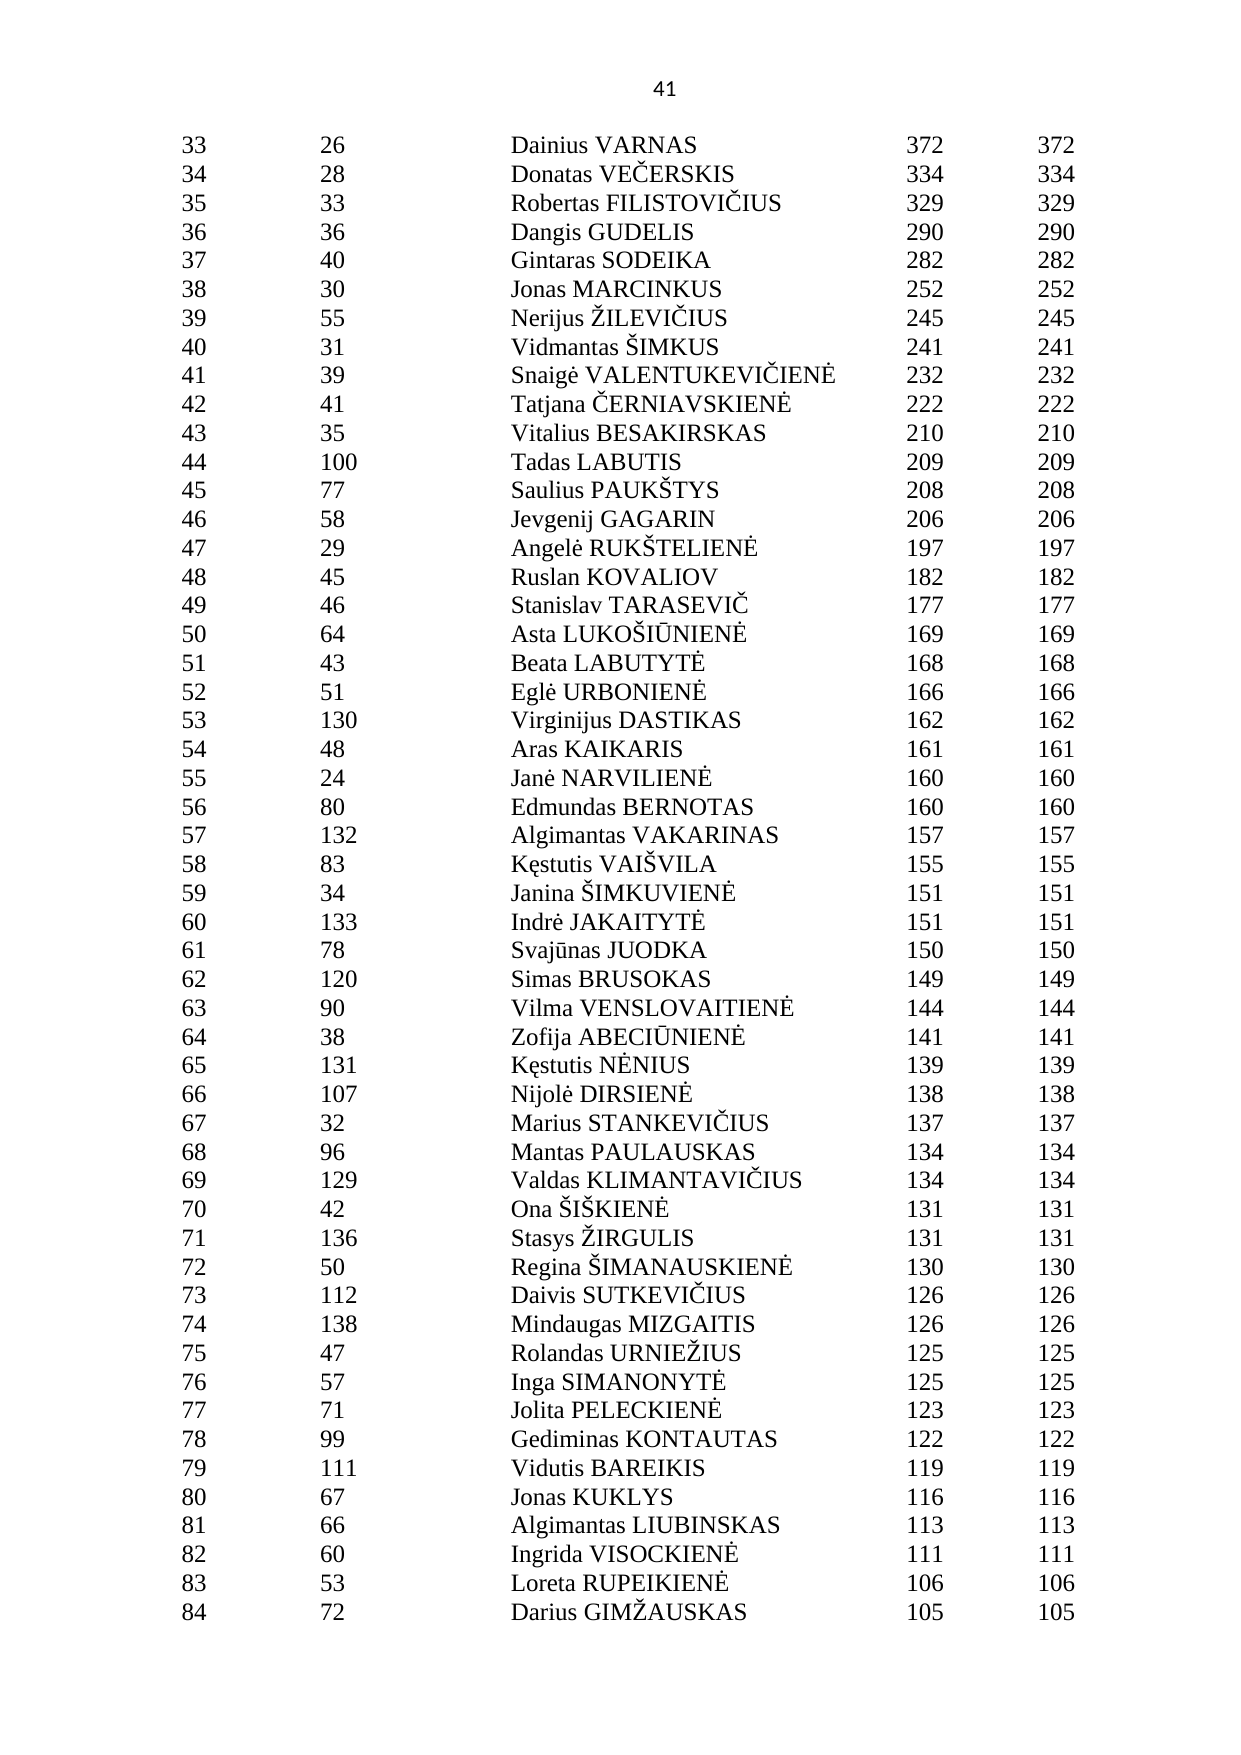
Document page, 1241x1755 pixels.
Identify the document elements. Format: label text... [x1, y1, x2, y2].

table_cell Robertas FILISTOVIČIUS [506, 188, 860, 217]
table_cell 141 [860, 1022, 990, 1051]
table_cell Nijolė DIRSIENĖ [506, 1079, 860, 1108]
table_cell Donatas VEČERSKIS [506, 159, 860, 188]
table_cell Simas BRUSOKAS [506, 964, 860, 993]
table_cell 125 [990, 1338, 1122, 1367]
table_cell Mindaugas MIZGAITIS [506, 1309, 860, 1338]
table_cell 64 [177, 1022, 316, 1051]
table_cell 138 [990, 1079, 1122, 1108]
table_cell Angelė RUKŠTELIENĖ [506, 533, 860, 562]
table_cell 116 [860, 1482, 990, 1511]
table_cell 62 [177, 964, 316, 993]
table_cell 210 [860, 418, 990, 447]
table_cell 166 [990, 677, 1122, 706]
table_cell Virginijus DASTIKAS [506, 706, 860, 734]
table_cell Darius GIMŽAUSKAS [506, 1597, 860, 1626]
table_cell 334 [990, 159, 1122, 188]
table_cell 131 [990, 1194, 1122, 1223]
table_cell 210 [990, 418, 1122, 447]
table_cell 80 [316, 792, 506, 821]
table_cell 372 [860, 131, 990, 159]
table_cell 151 [860, 907, 990, 936]
table_cell 138 [316, 1309, 506, 1338]
table_cell 69 [177, 1166, 316, 1194]
table_cell 169 [990, 619, 1122, 648]
table_cell 96 [316, 1137, 506, 1166]
table_cell Vilma VENSLOVAITIENĖ [506, 993, 860, 1022]
table_cell 33 [316, 188, 506, 217]
table_cell 100 [316, 447, 506, 476]
table_cell 151 [990, 878, 1122, 907]
table_cell 52 [177, 677, 316, 706]
table_cell 67 [316, 1482, 506, 1511]
table_cell 137 [990, 1108, 1122, 1137]
table_cell 126 [990, 1281, 1122, 1309]
table_cell 45 [316, 562, 506, 591]
table_cell 36 [177, 217, 316, 246]
table_cell Beata LABUTYTĖ [506, 648, 860, 677]
table_cell 206 [860, 504, 990, 533]
table_cell 131 [990, 1223, 1122, 1252]
table_cell 209 [860, 447, 990, 476]
table_cell 43 [316, 648, 506, 677]
table_cell 106 [990, 1568, 1122, 1597]
table_cell Asta LUKOŠIŪNIENĖ [506, 619, 860, 648]
table_cell Snaigė VALENTUKEVIČIENĖ [506, 361, 860, 389]
table_cell 73 [177, 1281, 316, 1309]
table_cell 24 [316, 763, 506, 792]
table_cell 106 [860, 1568, 990, 1597]
table_cell Mantas PAULAUSKAS [506, 1137, 860, 1166]
table_cell 290 [860, 217, 990, 246]
table_cell Janė NARVILIENĖ [506, 763, 860, 792]
table_cell 130 [990, 1252, 1122, 1281]
table_cell 34 [177, 159, 316, 188]
table_cell 182 [990, 562, 1122, 591]
table_cell 131 [316, 1051, 506, 1079]
table_cell 197 [860, 533, 990, 562]
table_cell 245 [990, 303, 1122, 332]
table_cell 122 [860, 1424, 990, 1453]
table_cell 47 [177, 533, 316, 562]
table_cell 241 [990, 332, 1122, 361]
table_cell 162 [990, 706, 1122, 734]
table_cell 123 [860, 1396, 990, 1424]
table_cell 72 [316, 1597, 506, 1626]
table_cell 76 [177, 1367, 316, 1396]
table_cell 222 [990, 389, 1122, 418]
table_cell 136 [316, 1223, 506, 1252]
table_cell Vidutis BAREIKIS [506, 1453, 860, 1482]
table_cell 372 [990, 131, 1122, 159]
table_cell 119 [860, 1453, 990, 1482]
table_cell Ruslan KOVALIOV [506, 562, 860, 591]
table_cell 177 [860, 591, 990, 619]
table_cell 59 [177, 878, 316, 907]
table_cell 197 [990, 533, 1122, 562]
table_cell 151 [860, 878, 990, 907]
table_cell 53 [316, 1568, 506, 1597]
table_cell Svajūnas JUODKA [506, 936, 860, 964]
table_cell 160 [860, 792, 990, 821]
table_cell 105 [990, 1597, 1122, 1626]
table_cell 71 [177, 1223, 316, 1252]
table_cell Gintaras SODEIKA [506, 246, 860, 274]
table_cell 35 [316, 418, 506, 447]
table_cell 182 [860, 562, 990, 591]
table_cell 137 [860, 1108, 990, 1137]
table_cell 58 [316, 504, 506, 533]
table_cell 29 [316, 533, 506, 562]
table_cell 155 [990, 849, 1122, 878]
table_cell 290 [990, 217, 1122, 246]
table_cell 161 [860, 734, 990, 763]
table_cell 77 [316, 476, 506, 504]
table_cell Ona ŠIŠKIENĖ [506, 1194, 860, 1223]
table_cell 31 [316, 332, 506, 361]
table_cell Jolita PELECKIENĖ [506, 1396, 860, 1424]
table_cell 64 [316, 619, 506, 648]
table_cell 161 [990, 734, 1122, 763]
table_cell 168 [990, 648, 1122, 677]
table_cell 47 [316, 1338, 506, 1367]
table_cell 111 [990, 1539, 1122, 1568]
table_cell 75 [177, 1338, 316, 1367]
table_cell 149 [860, 964, 990, 993]
table_cell 49 [177, 591, 316, 619]
table_cell 39 [316, 361, 506, 389]
table_cell 58 [177, 849, 316, 878]
table_cell 48 [316, 734, 506, 763]
table_cell 66 [177, 1079, 316, 1108]
table_cell 130 [860, 1252, 990, 1281]
table_cell 55 [177, 763, 316, 792]
table_cell 144 [860, 993, 990, 1022]
table_cell 166 [860, 677, 990, 706]
table_cell 46 [316, 591, 506, 619]
table_cell 61 [177, 936, 316, 964]
table_cell 119 [990, 1453, 1122, 1482]
table_cell 116 [990, 1482, 1122, 1511]
table_cell 139 [990, 1051, 1122, 1079]
table_cell 84 [177, 1597, 316, 1626]
table_cell 50 [316, 1252, 506, 1281]
table_cell 111 [860, 1539, 990, 1568]
table_cell 56 [177, 792, 316, 821]
table_cell 53 [177, 706, 316, 734]
table_cell 51 [316, 677, 506, 706]
table_cell 252 [990, 274, 1122, 303]
table_cell 160 [990, 792, 1122, 821]
table_cell 78 [177, 1424, 316, 1453]
table_cell Rolandas URNIEŽIUS [506, 1338, 860, 1367]
table_cell 122 [990, 1424, 1122, 1453]
table_cell 131 [860, 1194, 990, 1223]
table_cell 162 [860, 706, 990, 734]
table_cell 45 [177, 476, 316, 504]
table_cell 40 [177, 332, 316, 361]
table_cell 177 [990, 591, 1122, 619]
table_cell 208 [990, 476, 1122, 504]
table_cell 99 [316, 1424, 506, 1453]
table_cell 134 [990, 1137, 1122, 1166]
table_cell 126 [860, 1309, 990, 1338]
table_cell Janina ŠIMKUVIENĖ [506, 878, 860, 907]
table_cell 113 [860, 1511, 990, 1539]
table_cell 57 [316, 1367, 506, 1396]
table_cell 36 [316, 217, 506, 246]
table_cell 51 [177, 648, 316, 677]
table_cell 155 [860, 849, 990, 878]
table_cell 80 [177, 1482, 316, 1511]
table_cell 206 [990, 504, 1122, 533]
table_cell Jevgenij GAGARIN [506, 504, 860, 533]
table_cell Tadas LABUTIS [506, 447, 860, 476]
table_cell Dainius VARNAS [506, 131, 860, 159]
table_cell 60 [177, 907, 316, 936]
table_cell 282 [860, 246, 990, 274]
table_cell 129 [316, 1166, 506, 1194]
table_cell 157 [860, 821, 990, 849]
table_cell Algimantas VAKARINAS [506, 821, 860, 849]
table_cell 65 [177, 1051, 316, 1079]
table_cell 82 [177, 1539, 316, 1568]
table_cell 42 [316, 1194, 506, 1223]
table_cell 79 [177, 1453, 316, 1482]
table_cell 41 [316, 389, 506, 418]
table_cell 168 [860, 648, 990, 677]
table_cell 34 [316, 878, 506, 907]
table_cell Inga SIMANONYTĖ [506, 1367, 860, 1396]
table_cell 32 [316, 1108, 506, 1137]
table_cell 134 [990, 1166, 1122, 1194]
table_cell 83 [316, 849, 506, 878]
table_cell 329 [860, 188, 990, 217]
table_cell 83 [177, 1568, 316, 1597]
table_cell 209 [990, 447, 1122, 476]
table_cell Kęstutis NĖNIUS [506, 1051, 860, 1079]
table_cell 133 [316, 907, 506, 936]
table_cell Vitalius BESAKIRSKAS [506, 418, 860, 447]
table_cell 157 [990, 821, 1122, 849]
table_cell 39 [177, 303, 316, 332]
table_cell Indrė JAKAITYTĖ [506, 907, 860, 936]
table_cell 169 [860, 619, 990, 648]
table_cell Stasys ŽIRGULIS [506, 1223, 860, 1252]
table_cell 46 [177, 504, 316, 533]
table_cell 144 [990, 993, 1122, 1022]
table_cell Dangis GUDELIS [506, 217, 860, 246]
table_cell 71 [316, 1396, 506, 1424]
table_cell 78 [316, 936, 506, 964]
table_cell 33 [177, 131, 316, 159]
table_cell 60 [316, 1539, 506, 1568]
table_cell Ingrida VISOCKIENĖ [506, 1539, 860, 1568]
table_cell 130 [316, 706, 506, 734]
table_cell 26 [316, 131, 506, 159]
table_cell Jonas KUKLYS [506, 1482, 860, 1511]
table_cell Regina ŠIMANAUSKIENĖ [506, 1252, 860, 1281]
table_cell 138 [860, 1079, 990, 1108]
table_cell 38 [177, 274, 316, 303]
table_cell 245 [860, 303, 990, 332]
table_cell Stanislav TARASEVIČ [506, 591, 860, 619]
table_cell Nerijus ŽILEVIČIUS [506, 303, 860, 332]
table_cell Edmundas BERNOTAS [506, 792, 860, 821]
table_cell 50 [177, 619, 316, 648]
table_cell Kęstutis VAIŠVILA [506, 849, 860, 878]
table_cell 160 [990, 763, 1122, 792]
table_cell 77 [177, 1396, 316, 1424]
table_cell 54 [177, 734, 316, 763]
table_cell 232 [860, 361, 990, 389]
table_cell 43 [177, 418, 316, 447]
table_cell 35 [177, 188, 316, 217]
table_cell 68 [177, 1137, 316, 1166]
table_cell 208 [860, 476, 990, 504]
table_cell Gediminas KONTAUTAS [506, 1424, 860, 1453]
table_cell 241 [860, 332, 990, 361]
table_cell 131 [860, 1223, 990, 1252]
table_cell 111 [316, 1453, 506, 1482]
table_cell 126 [990, 1309, 1122, 1338]
table_cell 125 [860, 1367, 990, 1396]
table_cell 42 [177, 389, 316, 418]
table_cell 149 [990, 964, 1122, 993]
table_cell 282 [990, 246, 1122, 274]
table_cell 134 [860, 1137, 990, 1166]
table_cell 57 [177, 821, 316, 849]
table_cell 63 [177, 993, 316, 1022]
table_cell 252 [860, 274, 990, 303]
table_cell 81 [177, 1511, 316, 1539]
table_cell Jonas MARCINKUS [506, 274, 860, 303]
table_cell 150 [860, 936, 990, 964]
table_cell 74 [177, 1309, 316, 1338]
table_cell 44 [177, 447, 316, 476]
table_cell 150 [990, 936, 1122, 964]
table_cell 132 [316, 821, 506, 849]
table_cell 30 [316, 274, 506, 303]
table_cell 160 [860, 763, 990, 792]
table_cell 120 [316, 964, 506, 993]
table_cell 105 [860, 1597, 990, 1626]
table_cell 123 [990, 1396, 1122, 1424]
table_cell 134 [860, 1166, 990, 1194]
table_cell 222 [860, 389, 990, 418]
table_cell 55 [316, 303, 506, 332]
table_cell Daivis SUTKEVIČIUS [506, 1281, 860, 1309]
table_cell Vidmantas ŠIMKUS [506, 332, 860, 361]
table_cell Eglė URBONIENĖ [506, 677, 860, 706]
table_cell 107 [316, 1079, 506, 1108]
table_cell 38 [316, 1022, 506, 1051]
table_cell 66 [316, 1511, 506, 1539]
table_cell 40 [316, 246, 506, 274]
table_cell 139 [860, 1051, 990, 1079]
table_cell Saulius PAUKŠTYS [506, 476, 860, 504]
table_cell Marius STANKEVIČIUS [506, 1108, 860, 1137]
table_cell 329 [990, 188, 1122, 217]
table_cell 232 [990, 361, 1122, 389]
table_cell Zofija ABECIŪNIENĖ [506, 1022, 860, 1051]
table_cell 48 [177, 562, 316, 591]
table_cell Loreta RUPEIKIENĖ [506, 1568, 860, 1597]
table_cell Algimantas LIUBINSKAS [506, 1511, 860, 1539]
table_cell 37 [177, 246, 316, 274]
table_cell 41 [177, 361, 316, 389]
table_cell 141 [990, 1022, 1122, 1051]
table_cell 151 [990, 907, 1122, 936]
table_cell 90 [316, 993, 506, 1022]
table_cell 125 [990, 1367, 1122, 1396]
table_cell 334 [860, 159, 990, 188]
table_cell 112 [316, 1281, 506, 1309]
table_cell Valdas KLIMANTAVIČIUS [506, 1166, 860, 1194]
table_cell 113 [990, 1511, 1122, 1539]
table_cell 72 [177, 1252, 316, 1281]
table_cell Aras KAIKARIS [506, 734, 860, 763]
table_cell Tatjana ČERNIAVSKIENĖ [506, 389, 860, 418]
table_cell 67 [177, 1108, 316, 1137]
table_cell 70 [177, 1194, 316, 1223]
table_cell 28 [316, 159, 506, 188]
table_cell 126 [860, 1281, 990, 1309]
table_cell 125 [860, 1338, 990, 1367]
